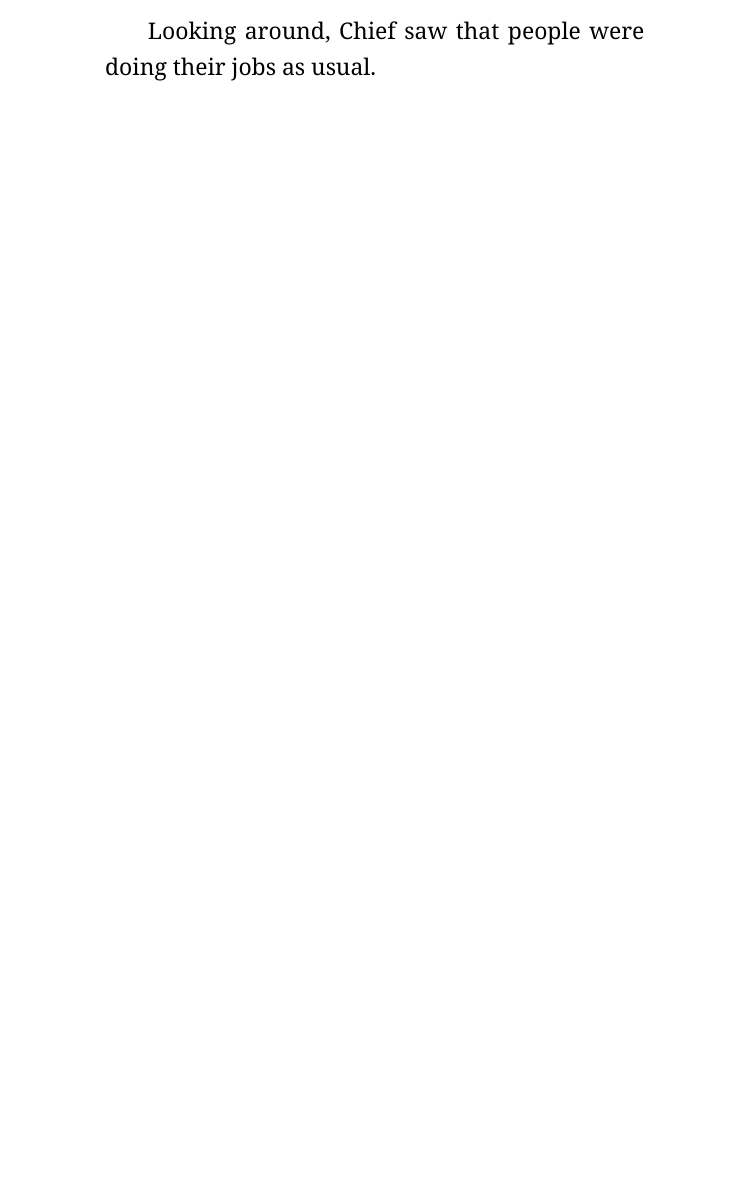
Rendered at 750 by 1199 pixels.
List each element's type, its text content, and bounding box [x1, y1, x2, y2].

text Looking around, Chief saw that people were doing their jobs as usual. [105, 15, 645, 82]
